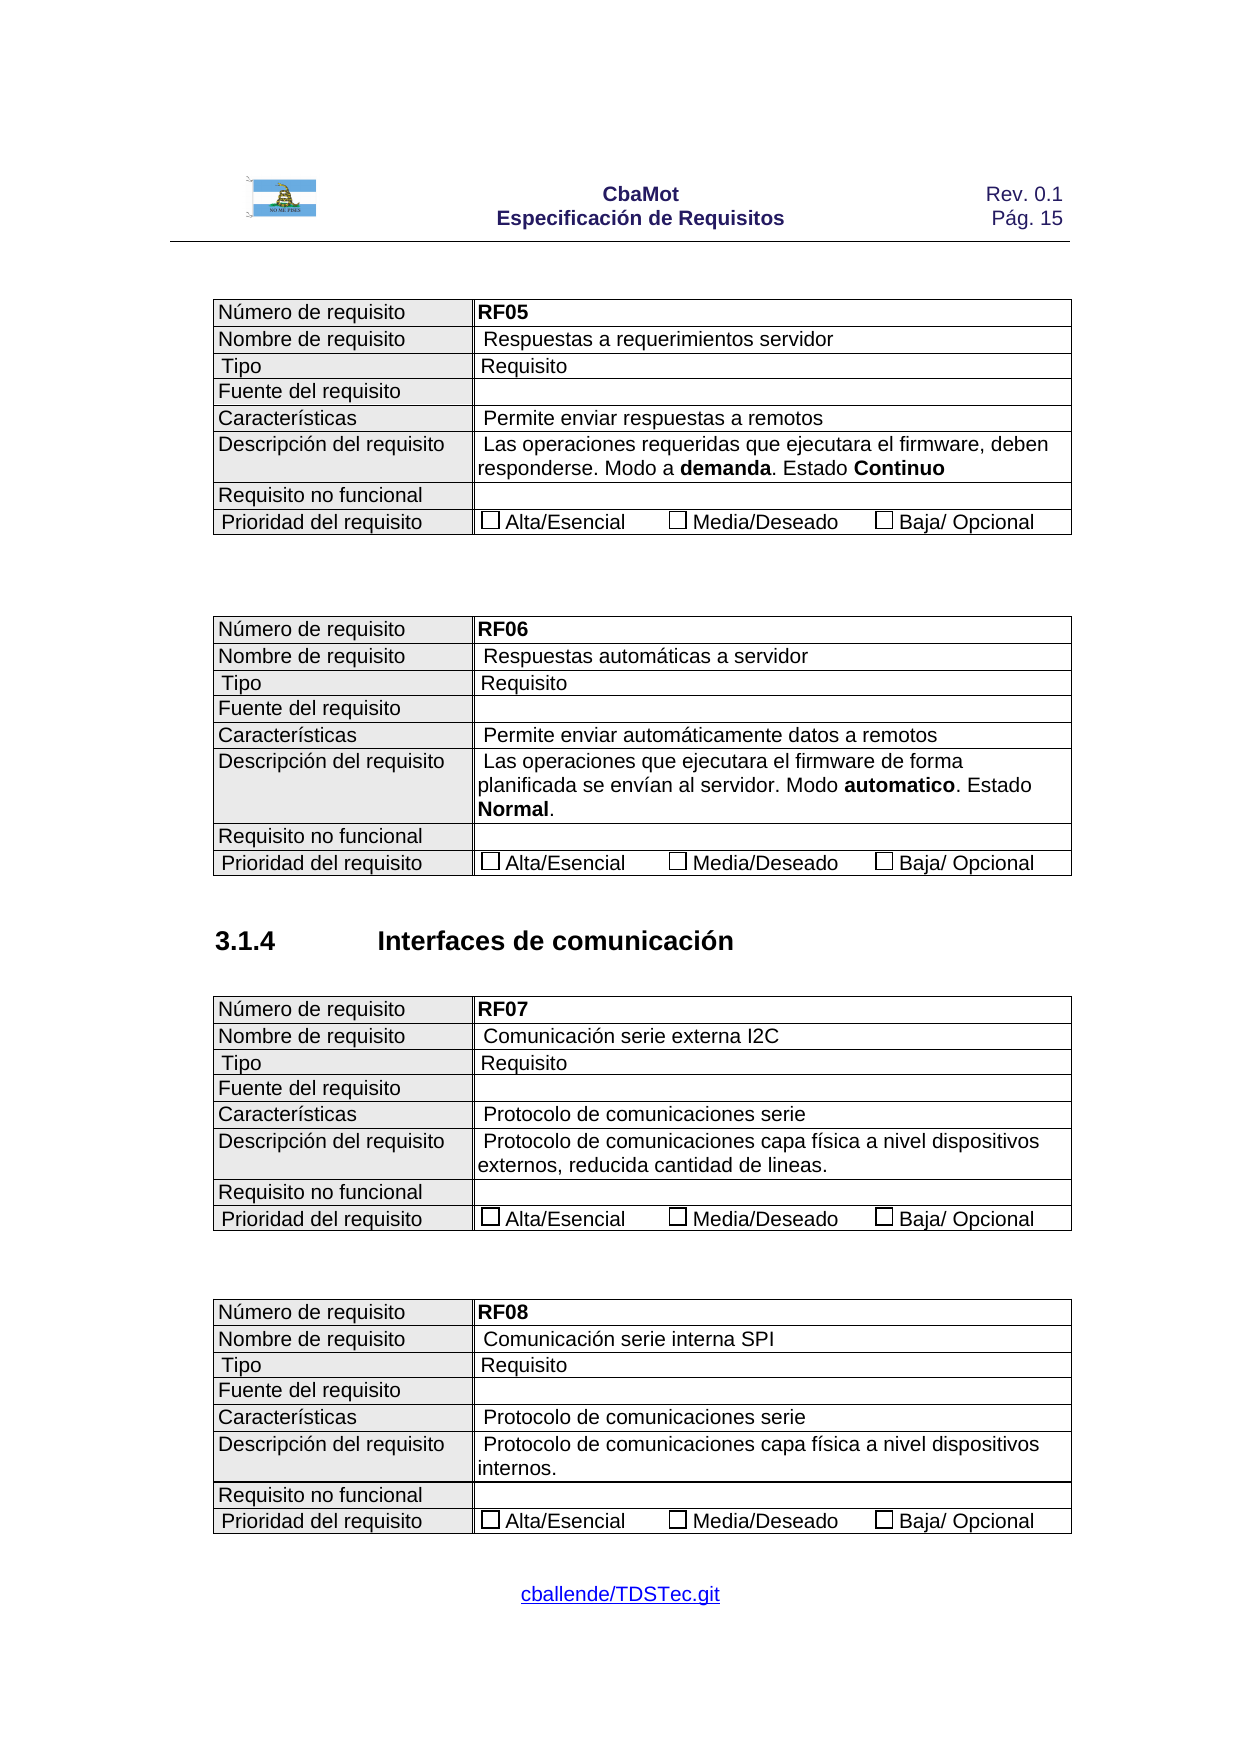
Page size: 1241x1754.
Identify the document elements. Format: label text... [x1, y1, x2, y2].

table_cell Nombre de requisito [214, 1326, 472, 1352]
table_cell Nombre de requisito [214, 327, 472, 353]
table_cell Fuente del requisito [214, 1378, 472, 1404]
table_cell Características [214, 1102, 472, 1128]
subtitle Interfaces de comunicación [215, 925, 1063, 956]
table_cell [475, 1378, 1071, 1404]
table_cell Alta/Esencial [475, 1509, 661, 1533]
table_header Número de requisito [214, 300, 472, 326]
table_cell Descripción del requisito [214, 1432, 472, 1481]
table_cell Requisito no funcional [214, 483, 472, 509]
table_cell Descripción del requisito [214, 432, 472, 482]
table_cell [475, 1180, 1071, 1205]
table_cell Baja/ Opcional [867, 1509, 1071, 1533]
table_header RF06 [475, 617, 1071, 643]
table_cell [475, 824, 1071, 850]
table_cell Requisito [475, 354, 661, 378]
picture [242, 174, 320, 220]
table_cell [661, 354, 1071, 378]
table_header Número de requisito [214, 1300, 472, 1325]
table_cell [475, 1483, 1071, 1508]
table_header RF08 [475, 1300, 1071, 1325]
table_cell Nombre de requisito [214, 644, 472, 670]
table_cell Requisito no funcional [214, 1180, 472, 1205]
table_cell Descripción del requisito [214, 749, 472, 823]
table_cell Requisito [475, 1050, 661, 1074]
table_header Número de requisito [214, 997, 472, 1023]
table_cell Baja/ Opcional [867, 510, 1071, 534]
table_cell Requisito no funcional [214, 1483, 472, 1508]
table_cell Prioridad del requisito [214, 510, 472, 534]
table_header Número de requisito [214, 617, 472, 643]
table_cell Fuente del requisito [214, 696, 472, 722]
table_cell Protocolo de comunicaciones serie [475, 1405, 1071, 1431]
table_cell Media/Deseado [661, 851, 867, 875]
table_cell Tipo [214, 354, 472, 378]
table_cell [475, 696, 1071, 722]
table_cell Tipo [214, 1050, 472, 1074]
table_cell Características [214, 1405, 472, 1431]
table_cell Respuestas a requerimientos servidor [475, 327, 1071, 353]
table_cell Requisito [475, 1353, 661, 1377]
table_cell [475, 483, 1071, 509]
table_cell Baja/ Opcional [867, 1206, 1071, 1230]
table_cell Permite enviar respuestas a remotos [475, 406, 1071, 431]
table_cell Media/Deseado [661, 1206, 867, 1230]
table_cell Requisito no funcional [214, 824, 472, 850]
table_cell Fuente del requisito [214, 1075, 472, 1101]
table_cell Alta/Esencial [475, 1206, 661, 1230]
table_cell [475, 1075, 1071, 1101]
table_cell Prioridad del requisito [214, 851, 472, 875]
table_cell Nombre de requisito [214, 1024, 472, 1049]
table_cell [661, 671, 1071, 695]
table_cell Descripción del requisito [214, 1129, 472, 1179]
table_cell Tipo [214, 1353, 472, 1377]
table_cell Protocolo de comunicaciones capa física a nivel dispositivos externos, reducida cantidad de lineas. [475, 1129, 1071, 1179]
table_cell Fuente del requisito [214, 379, 472, 404]
table_cell Características [214, 406, 472, 431]
table_cell Permite enviar automáticamente datos a remotos [475, 723, 1071, 748]
table_cell Protocolo de comunicaciones capa física a nivel dispositivos internos. [475, 1432, 1071, 1481]
table_cell Requisito [475, 671, 661, 695]
table_cell Las operaciones requeridas que ejecutara el firmware, deben responderse. Modo a demanda. Estado Continuo [475, 432, 1071, 482]
table_cell Media/Deseado [661, 1509, 867, 1533]
table_header RF05 [475, 300, 1071, 326]
table_cell [475, 379, 1071, 404]
table_cell Protocolo de comunicaciones serie [475, 1102, 1071, 1128]
table_cell Respuestas automáticas a servidor [475, 644, 1071, 670]
table_cell Media/Deseado [661, 510, 867, 534]
table_cell Alta/Esencial [475, 851, 661, 875]
table_cell Tipo [214, 671, 472, 695]
table_cell Prioridad del requisito [214, 1509, 472, 1533]
table_cell Prioridad del requisito [214, 1206, 472, 1230]
table_cell Alta/Esencial [475, 510, 661, 534]
table_cell Las operaciones que ejecutara el firmware de forma planificada se envían al servidor. Modo automatico. Estado Normal. [475, 749, 1071, 823]
table_cell Comunicación serie externa I2C [475, 1024, 1071, 1049]
table_cell Baja/ Opcional [867, 851, 1071, 875]
table_header RF07 [475, 997, 1071, 1023]
table_cell [661, 1353, 1071, 1377]
table_cell [661, 1050, 1071, 1074]
table_cell Características [214, 723, 472, 748]
table_cell Comunicación serie interna SPI [475, 1326, 1071, 1352]
